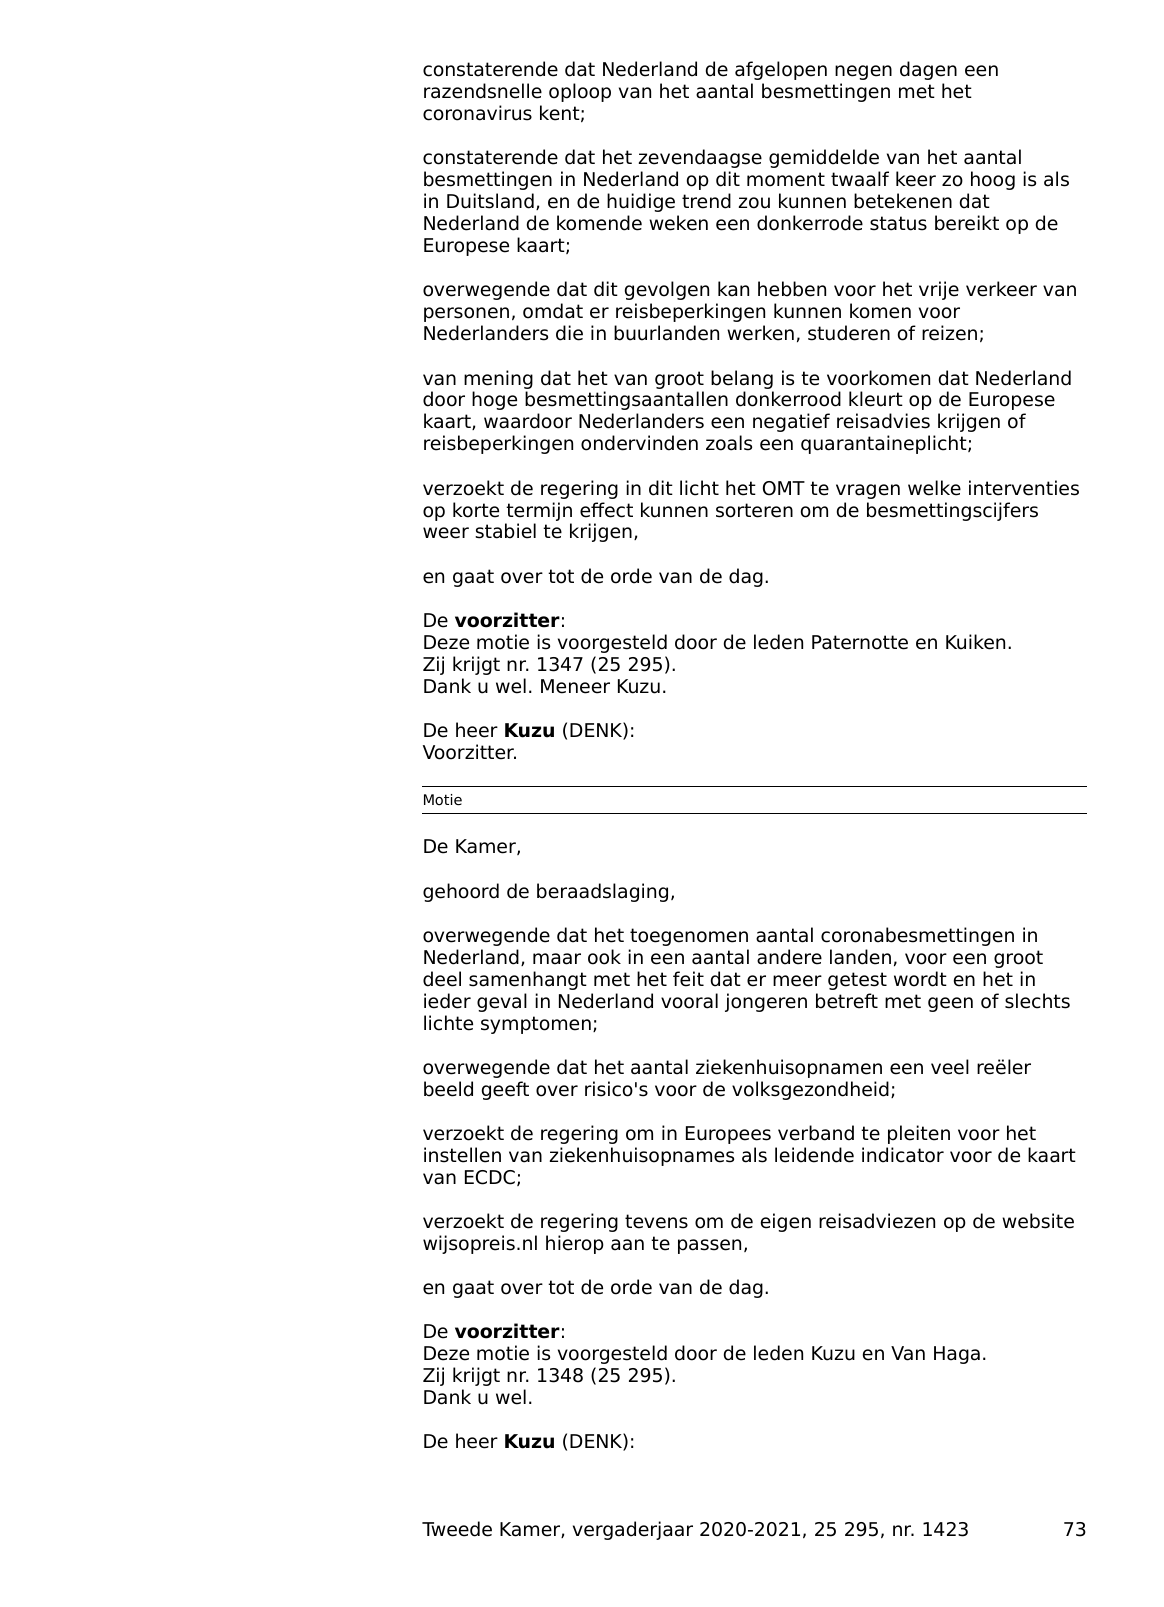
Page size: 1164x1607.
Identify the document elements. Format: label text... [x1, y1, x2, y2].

text Zij krijgt nr. 1348 (25 295). [422, 1365, 1087, 1387]
text overwegende dat dit gevolgen kan hebben voor het vrije verkeer van personen, omdat er reisbeperkingen kunnen komen voor Nederlanders die in buurlanden werken, studeren of reizen; [422, 279, 1087, 345]
text verzoekt de regering in dit licht het OMT te vragen welke interventies op korte termijn effect kunnen sorteren om de besmettingscijfers weer stabiel te krijgen, [422, 477, 1087, 543]
table_header Motie [422, 787, 1087, 813]
text verzoekt de regering tevens om de eigen reisadviezen op de website wijsopreis.nl hierop aan te passen, [422, 1211, 1087, 1255]
text De voorzitter: [422, 610, 1087, 632]
text gehoord de beraadslaging, [422, 881, 1087, 902]
text Dank u wel. Meneer Kuzu. [422, 676, 1087, 698]
text overwegende dat het aantal ziekenhuisopnamen een veel reëler beeld geeft over risico's voor de volksgezondheid; [422, 1057, 1087, 1101]
text en gaat over tot de orde van de dag. [422, 566, 1087, 588]
text Deze motie is voorgesteld door de leden Kuzu en Van Haga. [422, 1343, 1087, 1365]
text De Kamer, [422, 836, 1087, 858]
text De heer Kuzu (DENK): [422, 1431, 1087, 1453]
text Dank u wel. [422, 1387, 1087, 1409]
text en gaat over tot de orde van de dag. [422, 1277, 1087, 1299]
text De heer Kuzu (DENK): [422, 720, 1087, 742]
text De voorzitter: [422, 1321, 1087, 1343]
text Voorzitter. [422, 742, 1087, 764]
text van mening dat het van groot belang is te voorkomen dat Nederland door hoge besmettingsaantallen donkerrood kleurt op de Europese kaart, waardoor Nederlanders een negatief reisadvies krijgen of reisbeperkingen ondervinden zoals een quarantaineplicht; [422, 367, 1087, 455]
text Zij krijgt nr. 1347 (25 295). [422, 654, 1087, 676]
text verzoekt de regering om in Europees verband te pleiten voor het instellen van ziekenhuisopnames als leidende indicator voor de kaart van ECDC; [422, 1123, 1087, 1189]
text Deze motie is voorgesteld door de leden Paternotte en Kuiken. [422, 632, 1087, 654]
text overwegende dat het toegenomen aantal coronabesmettingen in Nederland, maar ook in een aantal andere landen, voor een groot deel samenhangt met het feit dat er meer getest wordt en het in ieder geval in Nederland vooral jongeren betreft met geen of slechts lichte symptomen; [422, 925, 1087, 1034]
text constaterende dat het zevendaagse gemiddelde van het aantal besmettingen in Nederland op dit moment twaalf keer zo hoog is als in Duitsland, en de huidige trend zou kunnen betekenen dat Nederland de komende weken een donkerrode status bereikt op de Europese kaart; [422, 147, 1087, 257]
text constaterende dat Nederland de afgelopen negen dagen een razendsnelle oploop van het aantal besmettingen met het coronavirus kent; [422, 59, 1087, 125]
